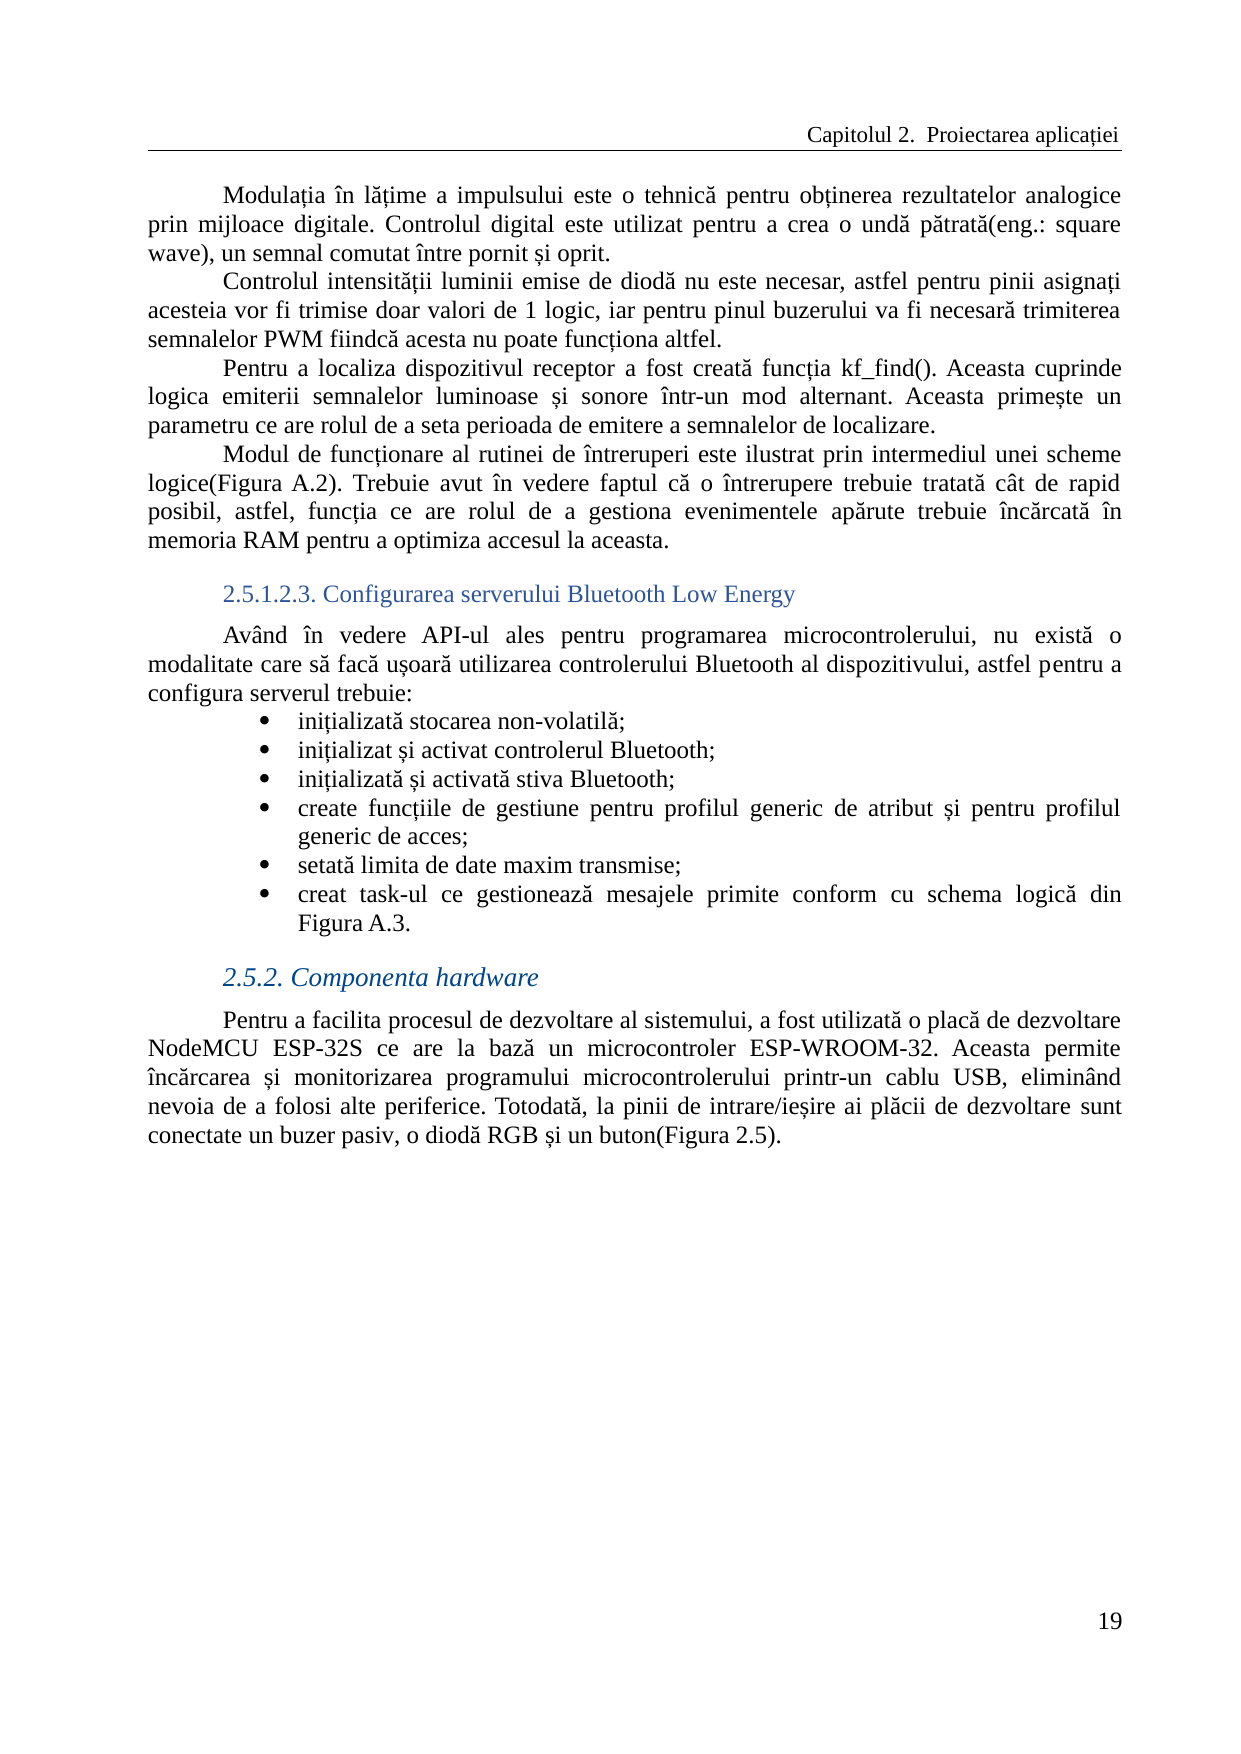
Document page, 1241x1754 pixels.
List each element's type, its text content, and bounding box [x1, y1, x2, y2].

text Controlul intensității luminii emise de diodă nu este necesar, astfel pentru pinii asignați acesteia vor fi trimise doar valori de 1 logic, iar pentru pinul buzerului va fi necesară trimiterea semnalelor PWM fiindcă acesta nu poate funcționa altfel. [148, 266, 1122, 353]
list inițializată și activată stiva Bluetooth; [260, 764, 1122, 793]
subtitle Configurarea serverului Bluetooth Low Energy [223, 579, 1122, 608]
list create funcțiile de gestiune pentru profilul generic de atribut și pentru profilul generic de acces; [260, 793, 1122, 850]
text Modulația în lățime a impulsului este o tehnică pentru obținerea rezultatelor analogice prin mijloace digitale. Controlul digital este utilizat pentru a crea o undă pătrată(eng.: square wave), un semnal comutat între pornit și oprit. [148, 180, 1122, 266]
text Pentru a localiza dispozitivul receptor a fost creată funcția kf_find(). Aceasta cuprinde logica emiterii semnalelor luminoase și sonore într-un mod alternant. Aceasta primește un parametru ce are rolul de a seta perioada de emitere a semnalelor de localizare. [148, 353, 1122, 439]
list inițializată stocarea non-volatilă; [260, 706, 1122, 735]
list creat task-ul ce gestionează mesajele primite conform cu schema logică din Figura A.3. [260, 879, 1122, 936]
list inițializat și activat controlerul Bluetooth; [260, 735, 1122, 764]
subtitle Componenta hardware [223, 961, 1122, 992]
text Pentru a facilita procesul de dezvoltare al sistemului, a fost utilizată o placă de dezvoltare NodeMCU ESP-32S ce are la bază un microcontroler ESP-WROOM-32. Aceasta permite încărcarea și monitorizarea programului microcontrolerului printr-un cablu USB, eliminând nevoia de a folosi alte periferice. Totodată, la pinii de intrare/ieșire ai plăcii de dezvoltare sunt conectate un buzer pasiv, o diodă RGB și un buton(Figura 2.5). [148, 1005, 1122, 1148]
text Având în vedere API-ul ales pentru programarea microcontrolerului, nu există o modalitate care să facă ușoară utilizarea controlerului Bluetooth al dispozitivului, astfel pentru a configura serverul trebuie: [148, 620, 1122, 706]
list setată limita de date maxim transmise; [260, 850, 1122, 879]
text Modul de funcționare al rutinei de întreruperi este ilustrat prin intermediul unei scheme logice(Figura A.2). Trebuie avut în vedere faptul că o întrerupere trebuie tratată cât de rapid posibil, astfel, funcția ce are rolul de a gestiona evenimentele apărute trebuie încărcată în memoria RAM pentru a optimiza accesul la aceasta. [148, 439, 1122, 554]
